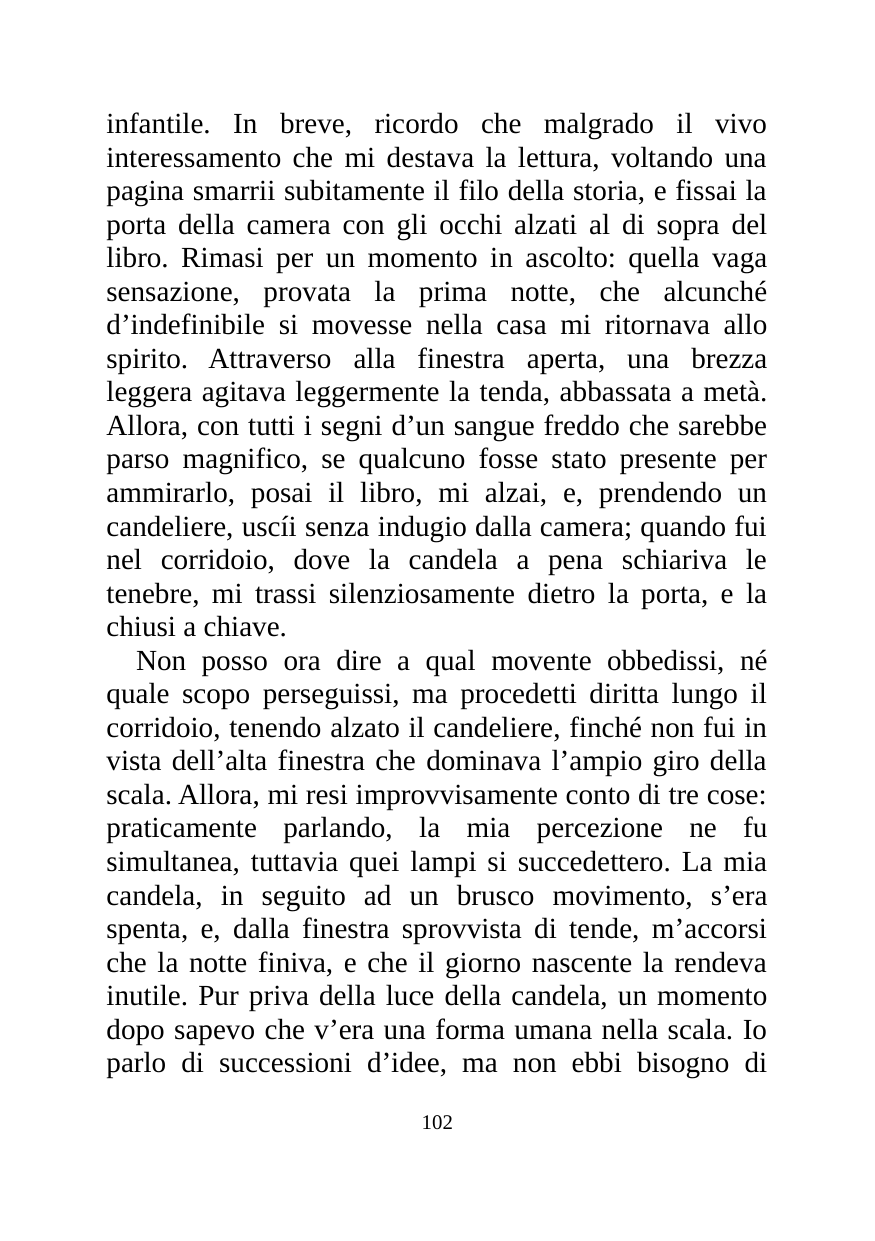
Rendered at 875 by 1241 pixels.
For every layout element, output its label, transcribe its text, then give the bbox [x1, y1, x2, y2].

text Non posso ora dire a qual movente obbedissi, né quale scopo perseguissi, ma procedetti diritta lungo il corridoio, tenendo alzato il candeliere, finché non fui in vista dell’alta finestra che dominava l’ampio giro della scala. Allora, mi resi improvvisamente conto di tre cose: praticamente parlando, la mia percezione ne fu simultanea, tuttavia quei lampi si succedettero. La mia candela, in seguito ad un brusco movimento, s’era spenta, e, dalla finestra sprovvista di tende, m’accorsi che la notte finiva, e che il giorno nascente la rendeva inutile. Pur priva della luce della candela, un momento dopo sapevo che v’era una forma umana nella scala. Io parlo di successioni d’idee, ma non ebbi bisogno di [106, 643, 768, 1079]
text infantile. In breve, ricordo che malgrado il vivo interessamento che mi destava la lettura, voltando una pagina smarrii subitamente il filo della storia, e fissai la porta della camera con gli occhi alzati al di sopra del libro. Rimasi per un momento in ascolto: quella vaga sensazione, provata la prima notte, che alcunché d’indefinibile si movesse nella casa mi ritornava allo spirito. Attraverso alla finestra aperta, una brezza leggera agitava leggermente la tenda, abbassata a metà. Allora, con tutti i segni d’un sangue freddo che sarebbe parso magnifico, se qualcuno fosse stato presente per ammirarlo, posai il libro, mi alzai, e, prendendo un candeliere, uscíi senza indugio dalla camera; quando fui nel corridoio, dove la candela a pena schiariva le tenebre, mi trassi silenziosamente dietro la porta, e la chiusi a chiave. [106, 106, 768, 643]
